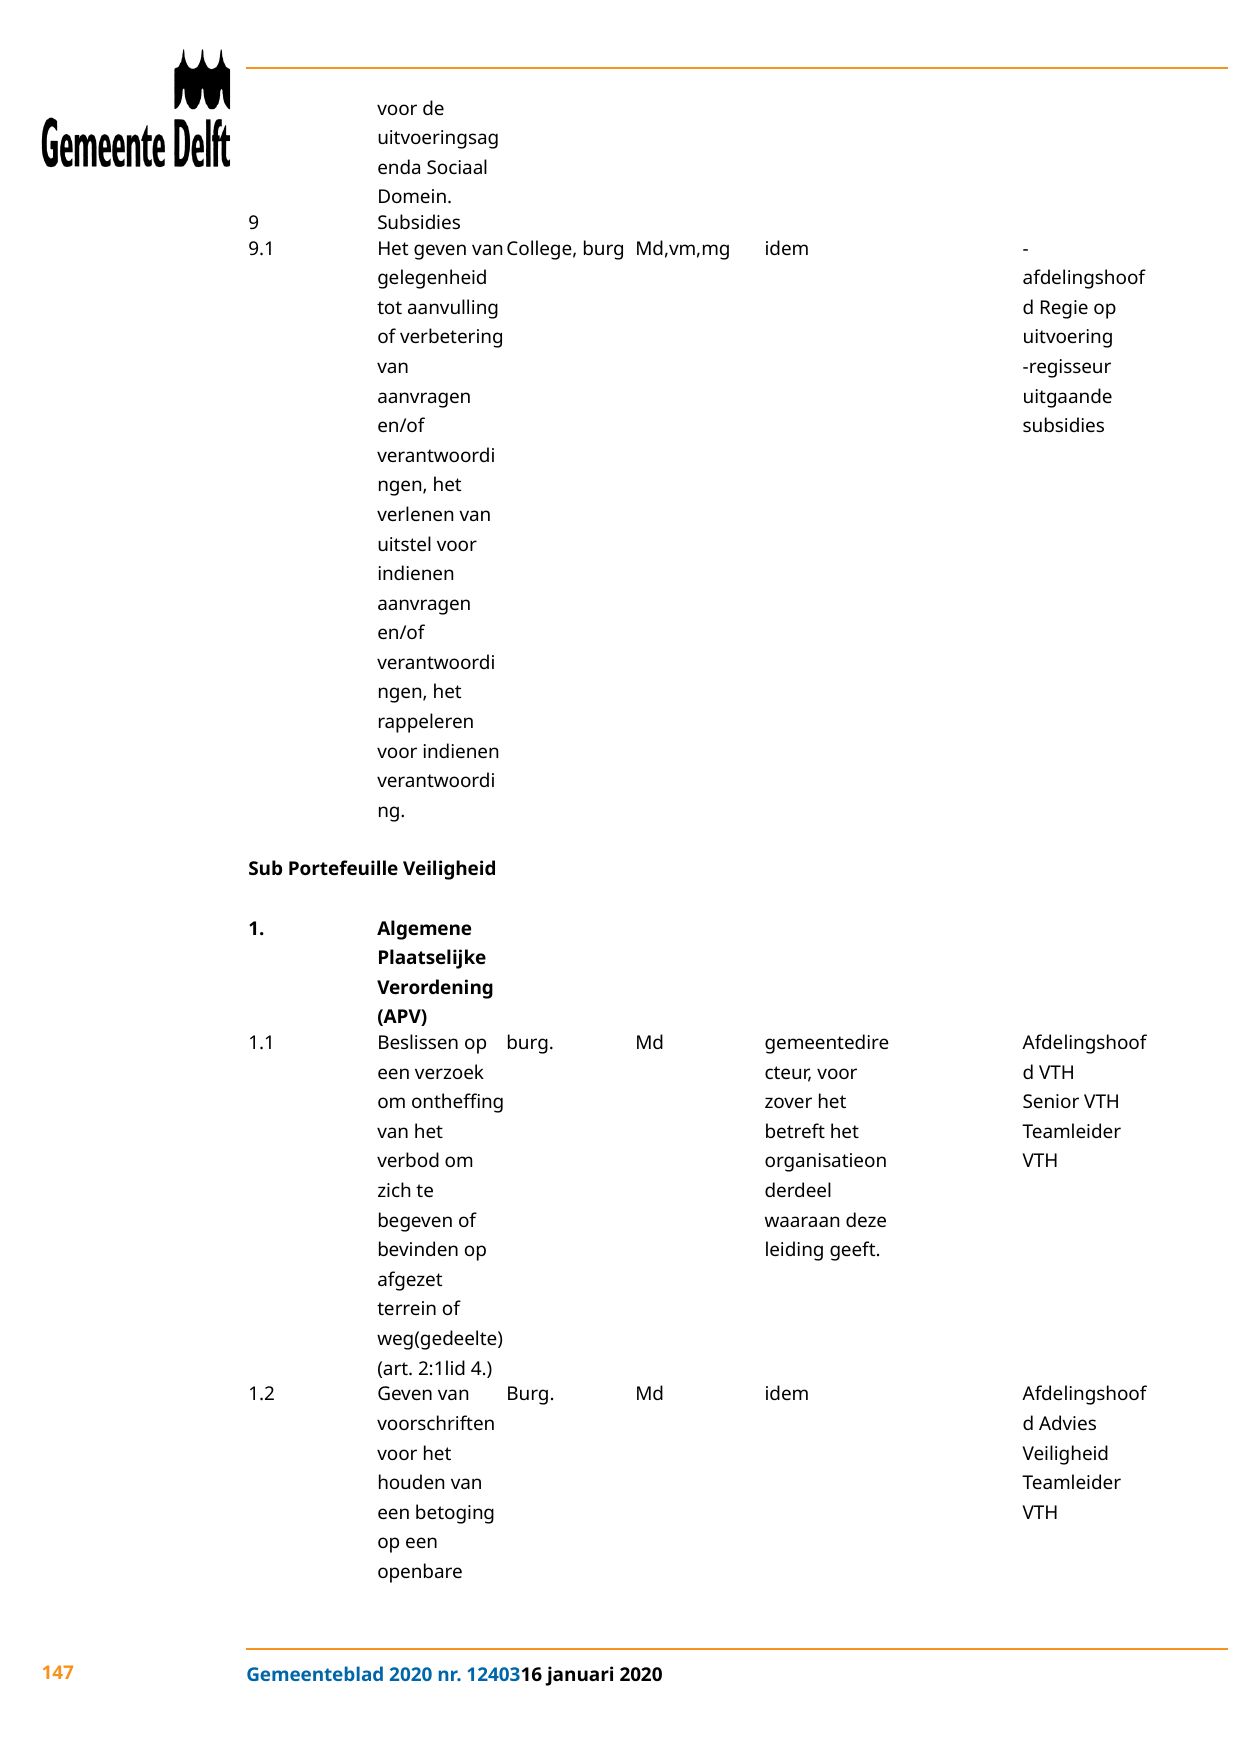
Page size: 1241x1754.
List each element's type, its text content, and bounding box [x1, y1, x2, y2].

table_cell [635, 209, 764, 235]
table_cell [1023, 209, 1152, 235]
table_cell 9 [248, 209, 377, 235]
table_cell [894, 95, 1022, 209]
table_header 1. [248, 915, 377, 1029]
table_cell [894, 235, 1022, 823]
table_cell gemeentedirecteur, voor zover het betreft het organisatieonderdeel waaraan deze leiding geeft. [764, 1029, 893, 1381]
table_cell [894, 1029, 1022, 1381]
table_cell [894, 1381, 1022, 1584]
table_cell 1.1 [248, 1029, 377, 1381]
picture [41, 47, 231, 172]
table_cell Het geven van gelegenheid tot aanvulling of verbetering van aanvragen en/of verantwoordingen, het verlenen van uitstel voor indienen aanvragen en/of verantwoordingen, het rappeleren voor indienen verantwoording. [377, 235, 506, 823]
table_cell Md [635, 1029, 764, 1381]
table_cell burg. [506, 1029, 635, 1381]
table_header [764, 915, 893, 1029]
table_cell 9.1 [248, 235, 377, 823]
table_cell Md,vm,mg [635, 235, 764, 823]
table_header [1023, 915, 1152, 1029]
table_header [506, 915, 635, 1029]
table_cell -afdelingshoofd Regie op uitvoering -regisseur uitgaande subsidies [1023, 235, 1152, 823]
table_cell College, burg [506, 235, 635, 823]
table_cell Subsidies [377, 209, 506, 235]
table_cell voor de uitvoeringsagenda Sociaal Domein. [377, 95, 506, 209]
table_cell [1023, 95, 1152, 209]
table_cell [764, 209, 893, 235]
table_cell Burg. [506, 1381, 635, 1584]
table_cell [764, 95, 893, 209]
table_cell idem [764, 1381, 893, 1584]
table_cell Beslissen op een verzoek om ontheffing van het verbod om zich te begeven of bevinden op afgezet terrein of weg(gedeelte) (art. 2:1lid 4.) [377, 1029, 506, 1381]
table_cell Geven van voorschriften voor het houden van een betoging op een openbare [377, 1381, 506, 1584]
table_header Algemene Plaatselijke Verordening (APV) [377, 915, 506, 1029]
table_header [635, 915, 764, 1029]
table_header [894, 915, 1022, 1029]
table_cell Md [635, 1381, 764, 1584]
table_cell [635, 95, 764, 209]
table_cell [248, 95, 377, 209]
table_cell [506, 95, 635, 209]
table_cell 1.2 [248, 1381, 377, 1584]
table_cell Afdelingshoofd Advies Veiligheid Teamleider VTH [1023, 1381, 1152, 1584]
text Sub Portefeuille Veiligheid [248, 856, 1152, 881]
table_cell [894, 209, 1022, 235]
table_cell Afdelingshoofd VTH Senior VTH Teamleider VTH [1023, 1029, 1152, 1381]
table_cell [506, 209, 635, 235]
table_cell idem [764, 235, 893, 823]
